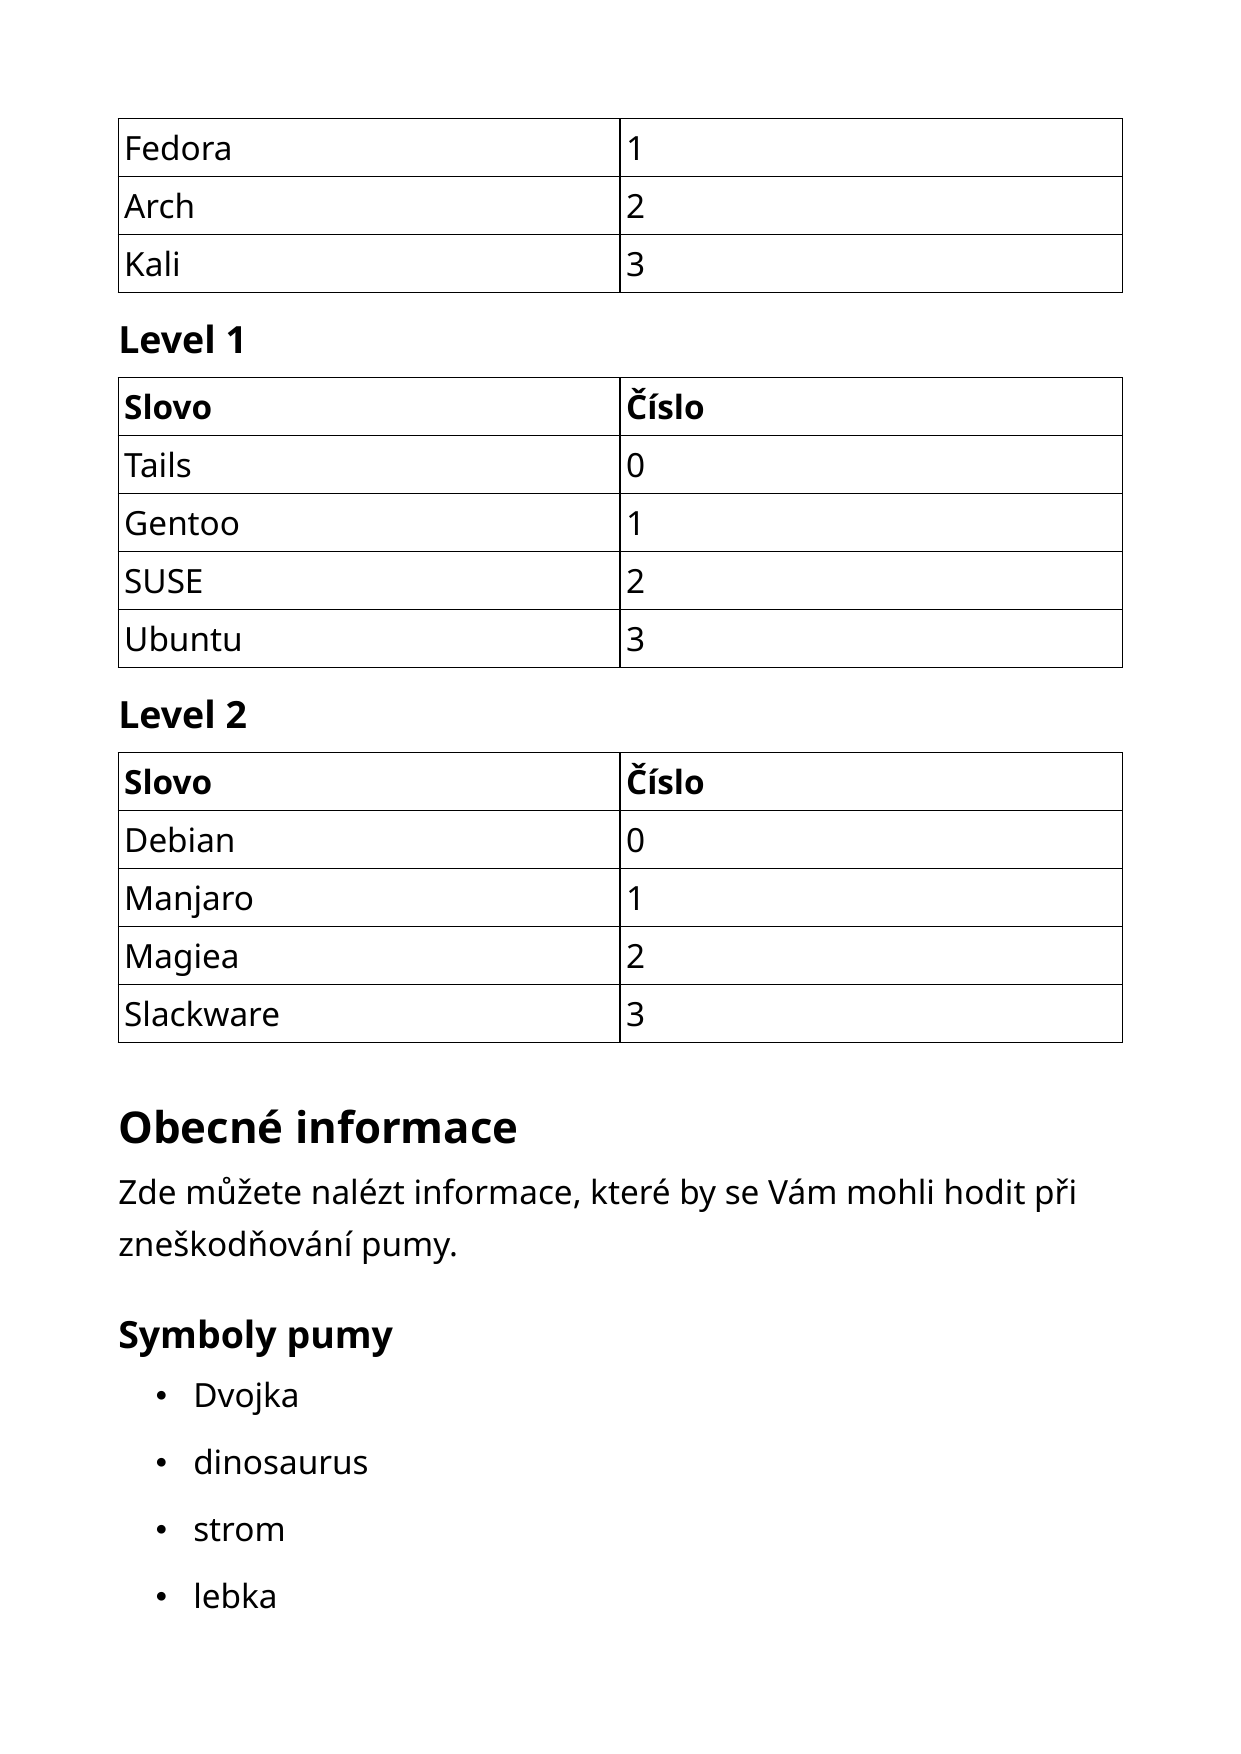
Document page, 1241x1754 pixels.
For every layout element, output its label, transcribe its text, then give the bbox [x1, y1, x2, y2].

table_cell Tails [119, 436, 619, 493]
table_cell Manjaro [119, 869, 619, 926]
subtitle Level 2 [118, 689, 1122, 740]
table_cell Arch [119, 177, 619, 234]
table_cell 0 [621, 436, 1122, 493]
table_cell 2 [621, 927, 1122, 984]
table_cell Gentoo [119, 494, 619, 551]
list Dvojka [156, 1372, 1122, 1417]
table_cell SUSE [119, 552, 619, 609]
table_cell 3 [621, 610, 1122, 667]
table_cell Slackware [119, 985, 619, 1042]
table_header Číslo [621, 753, 1122, 810]
table_cell 2 [621, 177, 1122, 234]
subtitle Level 1 [118, 314, 1122, 365]
table_header Slovo [119, 753, 619, 810]
table_cell 1 [621, 869, 1122, 926]
table_header Číslo [621, 378, 1122, 435]
table_cell 1 [621, 119, 1122, 176]
table_cell 3 [621, 235, 1122, 292]
table_cell 1 [621, 494, 1122, 551]
table_cell 3 [621, 985, 1122, 1042]
subtitle Symboly pumy [118, 1308, 1122, 1359]
list dinosaurus [156, 1439, 1122, 1484]
table_cell 2 [621, 552, 1122, 609]
list strom [156, 1506, 1122, 1551]
text Zde můžete nalézt informace, které by se Vám mohli hodit při zneškodňování pumy. [118, 1169, 1122, 1266]
table_header Slovo [119, 378, 619, 435]
table_cell Debian [119, 811, 619, 868]
table_cell Magiea [119, 927, 619, 984]
list lebka [156, 1572, 1122, 1618]
table_cell Fedora [119, 119, 619, 176]
table_cell Ubuntu [119, 610, 619, 667]
subtitle Obecné informace [118, 1097, 1122, 1156]
table_cell Kali [119, 235, 619, 292]
table_cell 0 [621, 811, 1122, 868]
